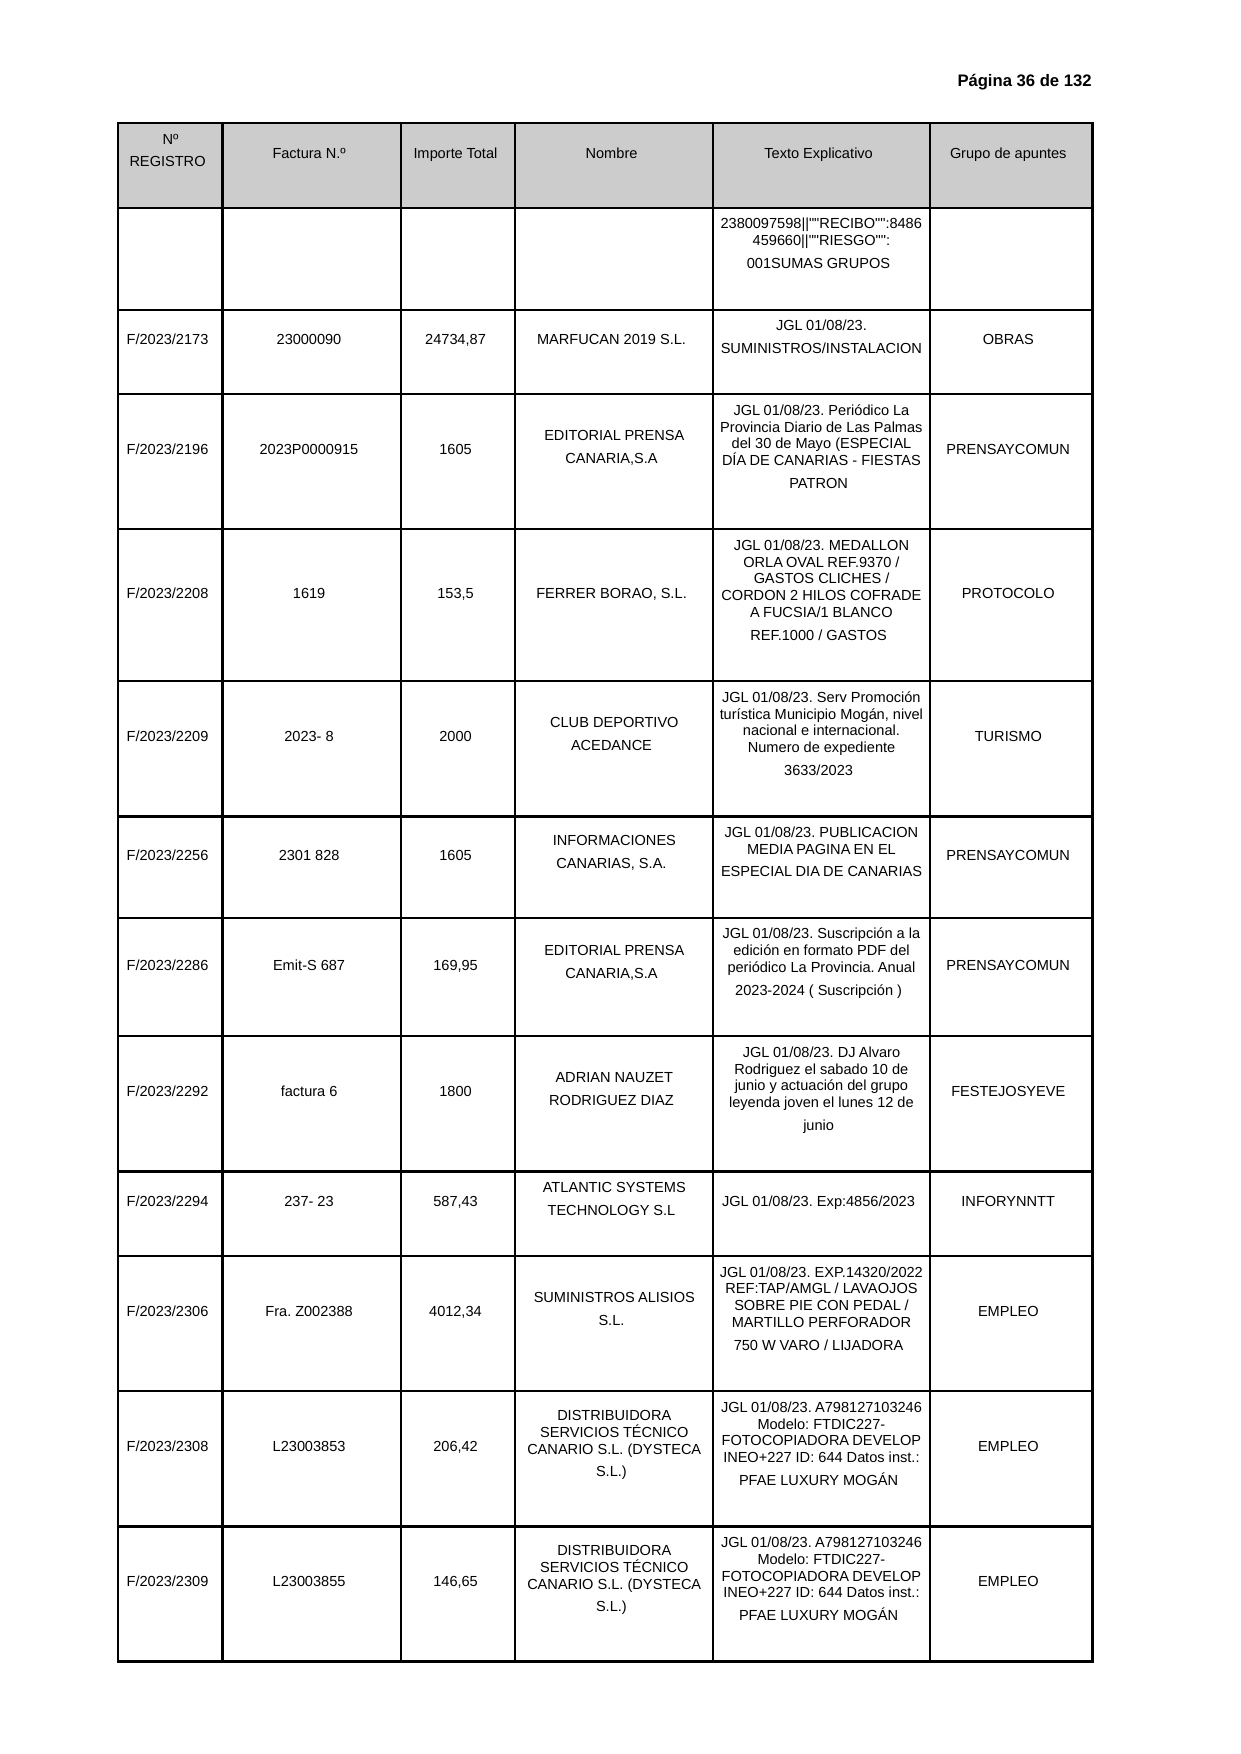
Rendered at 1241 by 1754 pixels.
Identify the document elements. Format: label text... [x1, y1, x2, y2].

table_cell FESTEJOSYEVE [931, 1037, 1091, 1170]
table_cell 2380097598||""RECIBO"":8486459660||""RIESGO"": 001SUMAS GRUPOS [714, 209, 929, 308]
table_cell DISTRIBUIDORA SERVICIOS TÉCNICO CANARIO S.L. (DYSTECA S.L.) [516, 1528, 712, 1660]
table_cell JGL 01/08/23. Periódico La Provincia Diario de Las Palmas del 30 de Mayo (ESPECIAL DÍA DE CANARIAS - FIESTAS PATRON [714, 395, 929, 528]
table_cell factura 6 [224, 1037, 400, 1170]
table_cell 237- 23 [224, 1173, 400, 1255]
table_cell SUMINISTROS ALISIOS S.L. [516, 1257, 712, 1390]
table_cell INFORMACIONES CANARIAS, S.A. [516, 818, 712, 917]
table_cell F/2023/2294 [119, 1173, 221, 1255]
table_cell 24734,87 [402, 311, 514, 393]
table_cell 2023P0000915 [224, 395, 400, 528]
table_cell F/2023/2308 [119, 1392, 221, 1525]
table_header Texto Explicativo [714, 124, 929, 207]
table_cell 587,43 [402, 1173, 514, 1255]
table_cell 23000090 [224, 311, 400, 393]
table_cell PROTOCOLO [931, 530, 1091, 680]
table_cell 2023- 8 [224, 682, 400, 815]
table_cell JGL 01/08/23. DJ Alvaro Rodriguez el sabado 10 de junio y actuación del grupo leyenda joven el lunes 12 de junio [714, 1037, 929, 1170]
table_cell 1605 [402, 395, 514, 528]
table_cell JGL 01/08/23. A798127103246 Modelo: FTDIC227-FOTOCOPIADORA DEVELOP INEO+227 ID: 644 Datos inst.: PFAE LUXURY MOGÁN [714, 1392, 929, 1525]
table_cell F/2023/2286 [119, 919, 221, 1035]
table_cell JGL 01/08/23. A798127103246 Modelo: FTDIC227-FOTOCOPIADORA DEVELOP INEO+227 ID: 644 Datos inst.: PFAE LUXURY MOGÁN [714, 1528, 929, 1660]
table_cell FERRER BORAO, S.L. [516, 530, 712, 680]
table_cell 1605 [402, 818, 514, 917]
table_cell PRENSAYCOMUN [931, 395, 1091, 528]
table_cell [119, 209, 221, 308]
table_cell JGL 01/08/23. Exp:4856/2023 [714, 1173, 929, 1255]
table_cell L23003853 [224, 1392, 400, 1525]
table_cell 2000 [402, 682, 514, 815]
table_header Factura N.º [224, 124, 400, 207]
table_cell MARFUCAN 2019 S.L. [516, 311, 712, 393]
table_header Grupo de apuntes [931, 124, 1091, 207]
table_cell 206,42 [402, 1392, 514, 1525]
table_cell Fra. Z002388 [224, 1257, 400, 1390]
table_cell EDITORIAL PRENSA CANARIA,S.A [516, 395, 712, 528]
table_cell CLUB DEPORTIVO ACEDANCE [516, 682, 712, 815]
table_cell [402, 209, 514, 308]
table_cell [516, 209, 712, 308]
table_cell F/2023/2173 [119, 311, 221, 393]
table_cell 4012,34 [402, 1257, 514, 1390]
table_cell DISTRIBUIDORA SERVICIOS TÉCNICO CANARIO S.L. (DYSTECA S.L.) [516, 1392, 712, 1525]
table_cell ADRIAN NAUZET RODRIGUEZ DIAZ [516, 1037, 712, 1170]
table_cell ATLANTIC SYSTEMS TECHNOLOGY S.L [516, 1173, 712, 1255]
table_cell EMPLEO [931, 1528, 1091, 1660]
table_cell 153,5 [402, 530, 514, 680]
table_cell [224, 209, 400, 308]
table_cell JGL 01/08/23. PUBLICACION MEDIA PAGINA EN EL ESPECIAL DIA DE CANARIAS [714, 818, 929, 917]
table_header Importe Total [402, 124, 514, 207]
table_cell 1619 [224, 530, 400, 680]
table_cell 1800 [402, 1037, 514, 1170]
table_cell F/2023/2209 [119, 682, 221, 815]
table_cell JGL 01/08/23. SUMINISTROS/INSTALACION [714, 311, 929, 393]
table_cell TURISMO [931, 682, 1091, 815]
table_header Nombre [516, 124, 712, 207]
table_cell 169,95 [402, 919, 514, 1035]
table_cell OBRAS [931, 311, 1091, 393]
table_cell F/2023/2306 [119, 1257, 221, 1390]
table_cell EMPLEO [931, 1257, 1091, 1390]
table_cell INFORYNNTT [931, 1173, 1091, 1255]
table_cell PRENSAYCOMUN [931, 919, 1091, 1035]
table_cell 2301 828 [224, 818, 400, 917]
table_cell EMPLEO [931, 1392, 1091, 1525]
table_cell PRENSAYCOMUN [931, 818, 1091, 917]
table_cell F/2023/2256 [119, 818, 221, 917]
table_cell L23003855 [224, 1528, 400, 1660]
table_cell [931, 209, 1091, 308]
table_header Nº REGISTRO [119, 124, 221, 207]
table_cell JGL 01/08/23. MEDALLON ORLA OVAL REF.9370 / GASTOS CLICHES / CORDON 2 HILOS COFRADE A FUCSIA/1 BLANCO REF.1000 / GASTOS [714, 530, 929, 680]
table_cell JGL 01/08/23. EXP.14320/2022 REF:TAP/AMGL / LAVAOJOS SOBRE PIE CON PEDAL / MARTILLO PERFORADOR 750 W VARO / LIJADORA [714, 1257, 929, 1390]
table_cell F/2023/2292 [119, 1037, 221, 1170]
table_cell Emit-S 687 [224, 919, 400, 1035]
table_cell EDITORIAL PRENSA CANARIA,S.A [516, 919, 712, 1035]
table_cell F/2023/2196 [119, 395, 221, 528]
table_cell 146,65 [402, 1528, 514, 1660]
table_cell F/2023/2309 [119, 1528, 221, 1660]
table_cell JGL 01/08/23. Suscripción a la edición en formato PDF del periódico La Provincia. Anual 2023-2024 ( Suscripción ) [714, 919, 929, 1035]
table_cell F/2023/2208 [119, 530, 221, 680]
table_cell JGL 01/08/23. Serv Promoción turística Municipio Mogán, nivel nacional e internacional. Numero de expediente 3633/2023 [714, 682, 929, 815]
